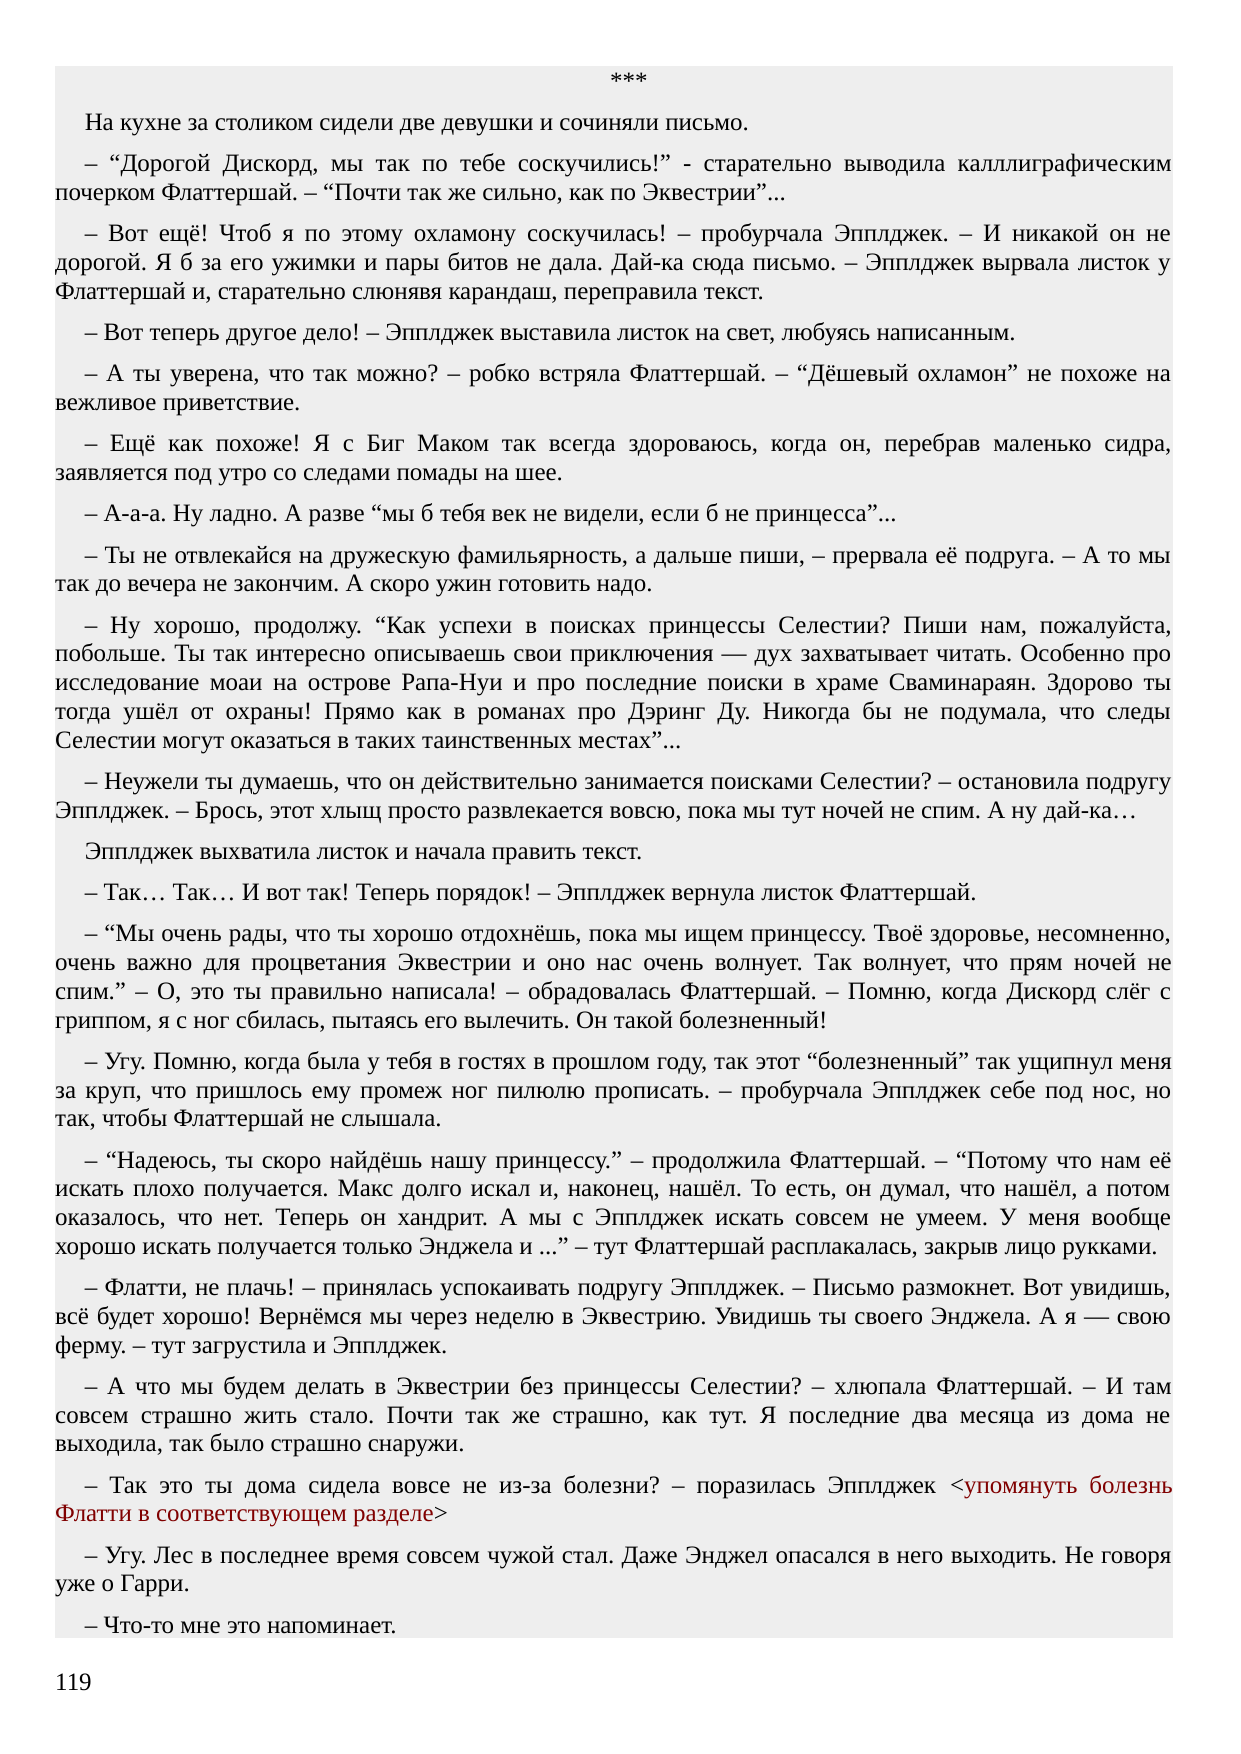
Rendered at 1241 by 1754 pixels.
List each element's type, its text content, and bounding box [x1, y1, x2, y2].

text – Флатти, не плачь! – принялась успокаивать подругу Эпплджек. – Письмо размокнет. Вот увидишь, всё будет хорошо! Вернёмся мы через неделю в Эквестрию. Увидишь ты своего Энджела. А я — свою ферму. – тут загрустила и Эпплджек. [55, 1272, 1173, 1358]
text – А ты уверена, что так можно? – робко встряла Флаттершай. – “Дёшевый охламон” не похоже на вежливое приветствие. [55, 358, 1173, 416]
text – Ты не отвлекайся на дружескую фамильярность, а дальше пиши, – прервала её подруга. – А то мы так до вечера не закончим. А скоро ужин готовить надо. [55, 540, 1173, 597]
text – А что мы будем делать в Эквестрии без принцессы Селестии? – хлюпала Флаттершай. – И там совсем страшно жить стало. Почти так же страшно, как тут. Я последние два месяца из дома не выходила, так было страшно снаружи. [55, 1371, 1173, 1457]
text – А-а-а. Ну ладно. А разве “мы б тебя век не видели, если б не принцесса”... [55, 498, 1173, 527]
text *** [55, 66, 1173, 95]
text – Вот ещё! Чтоб я по этому охламону соскучилась! – пробурчала Эпплджек. – И никакой он не дорогой. Я б за его ужимки и пары битов не дала. Дай-ка сюда письмо. – Эпплджек вырвала листок у Флаттершай и, старательно слюнявя карандаш, переправила текст. [55, 218, 1173, 305]
text – Ну хорошо, продолжу. “Как успехи в поисках принцессы Селестии? Пиши нам, пожалуйста, побольше. Ты так интересно описываешь свои приключения — дух захватывает читать. Особенно про исследование моаи на острове Рапа-Нуи и про последние поиски в храме Сваминараян. Здорово ты тогда ушёл от охраны! Прямо как в романах про Дэринг Ду. Никогда бы не подумала, что следы Селестии могут оказаться в таких таинственных местах”... [55, 610, 1173, 753]
text – “Надеюсь, ты скоро найдёшь нашу принцессу.” – продолжила Флаттершай. – “Потому что нам её искать плохо получается. Макс долго искал и, наконец, нашёл. То есть, он думал, что нашёл, а потом оказалось, что нет. Теперь он хандрит. А мы с Эпплджек искать совсем не умеем. У меня вообще хорошо искать получается только Энджела и ...” – тут Флаттершай расплакалась, закрыв лицо рукками. [55, 1145, 1173, 1260]
text – Угу. Помню, когда была у тебя в гостях в прошлом году, так этот “болезненный” так ущипнул меня за круп, что пришлось ему промеж ног пилюлю прописать. – пробурчала Эпплджек себе под нос, но так, чтобы Флаттершай не слышала. [55, 1046, 1173, 1132]
text – Так… Так… И вот так! Теперь порядок! – Эпплджек вернула листок Флаттершай. [55, 877, 1173, 906]
text На кухне за столиком сидели две девушки и сочиняли письмо. [55, 107, 1173, 136]
text – “Мы очень рады, что ты хорошо отдохнёшь, пока мы ищем принцессу. Твоё здоровье, несомненно, очень важно для процветания Эквестрии и оно нас очень волнует. Так волнует, что прям ночей не спим.” – О, это ты правильно написала! – обрадовалась Флаттершай. – Помню, когда Дискорд слёг с гриппом, я с ног сбилась, пытаясь его вылечить. Он такой болезненный! [55, 918, 1173, 1033]
text Эпплджек выхватила листок и начала править текст. [55, 836, 1173, 865]
text – Ещё как похоже! Я с Биг Маком так всегда здороваюсь, когда он, перебрав маленько сидра, заявляется под утро со следами помады на шее. [55, 428, 1173, 486]
text – Вот теперь другое дело! – Эпплджек выставила листок на свет, любуясь написанным. [55, 317, 1173, 346]
text – “Дорогой Дискорд, мы так по тебе соскучились!” - старательно выводила калллиграфическим почерком Флаттершай. – “Почти так же сильно, как по Эквестрии”... [55, 148, 1173, 206]
text – Угу. Лес в последнее время совсем чужой стал. Даже Энджел опасался в него выходить. Не говоря уже о Гарри. [55, 1540, 1173, 1597]
text – Что-то мне это напоминает. [55, 1610, 1173, 1638]
text – Так это ты дома сидела вовсе не из-за болезни? – поразилась Эпплджек <упомянуть болезнь Флатти в соответствующем разделе> [55, 1470, 1173, 1527]
text – Неужели ты думаешь, что он действительно занимается поисками Селестии? – остановила подругу Эпплджек. – Брось, этот хлыщ просто развлекается вовсю, пока мы тут ночей не спим. А ну дай-ка… [55, 766, 1173, 823]
